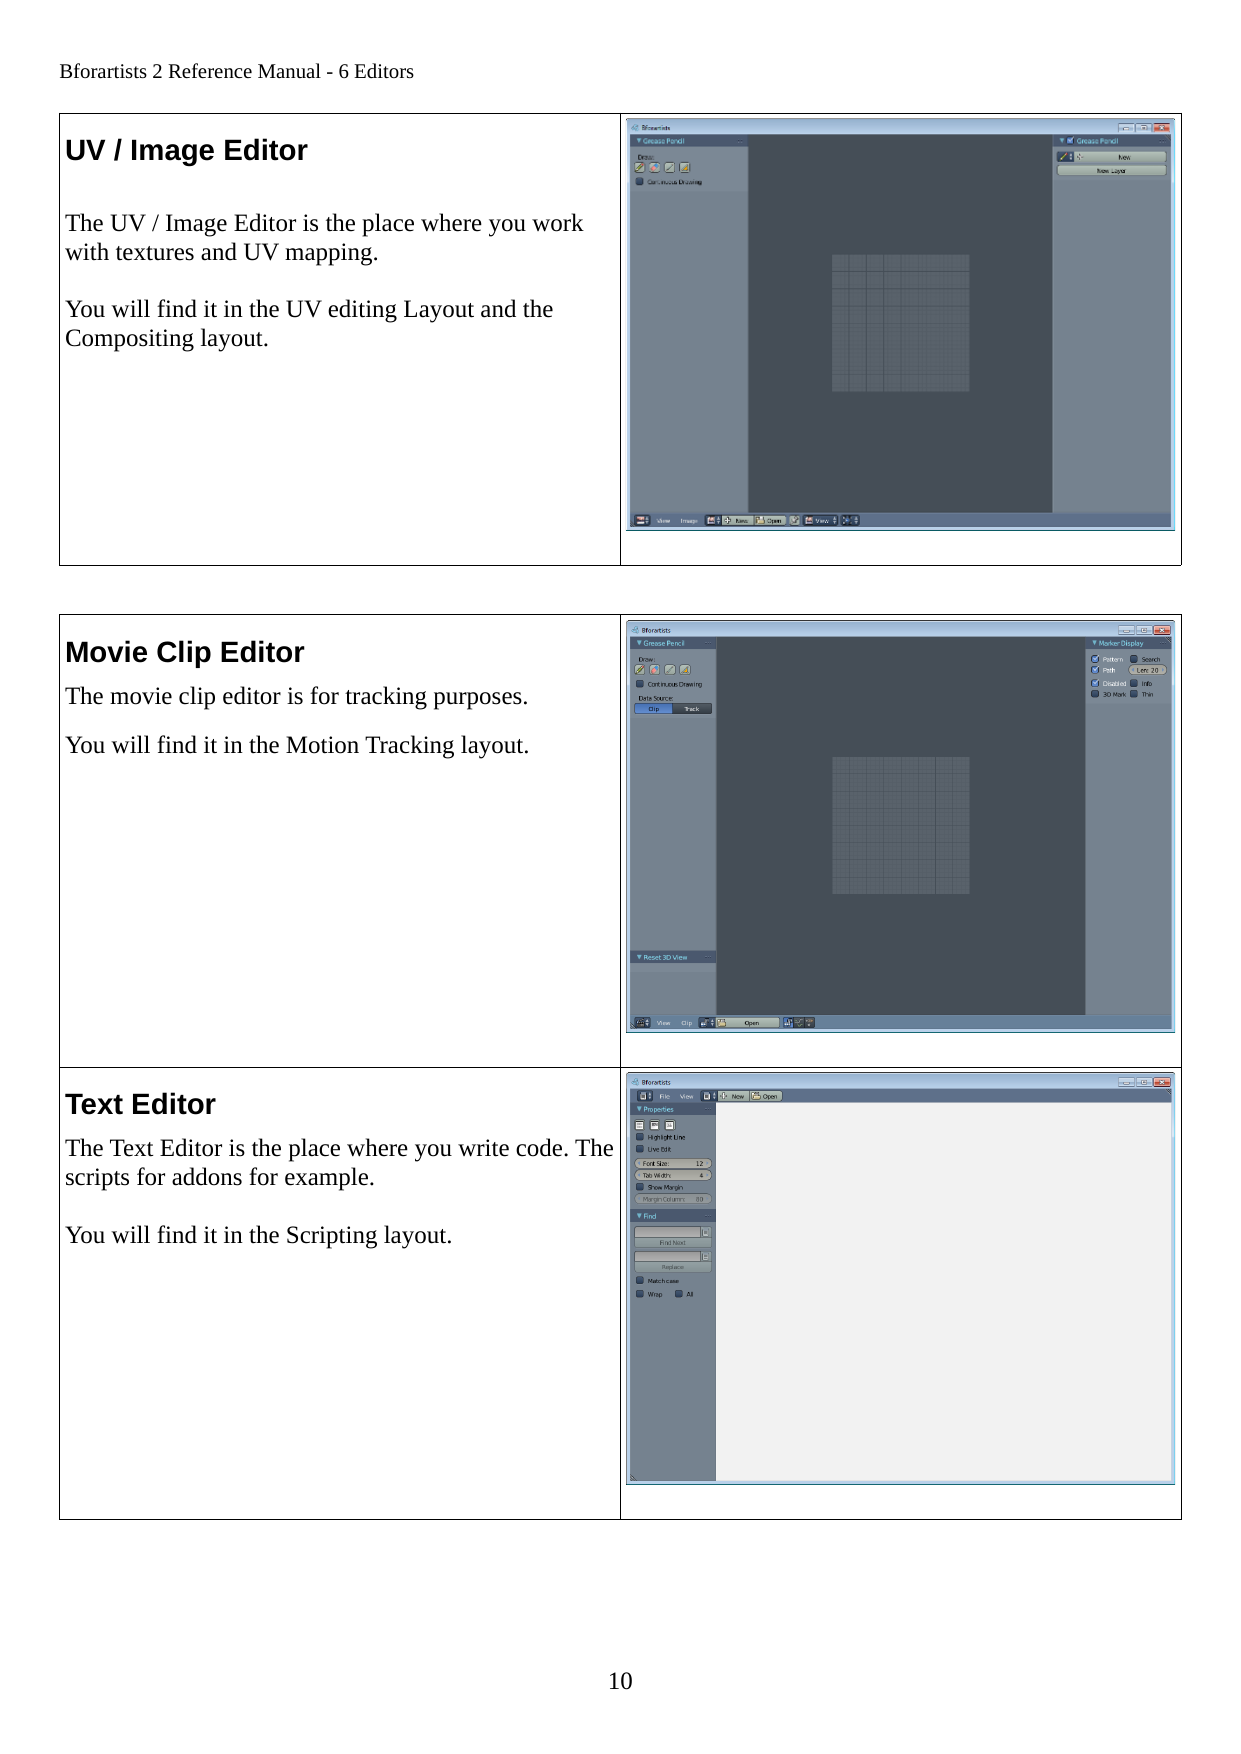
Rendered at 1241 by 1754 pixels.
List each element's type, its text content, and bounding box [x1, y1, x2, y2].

table_cell [621, 114, 1181, 565]
table_cell [621, 1068, 1181, 1519]
table_cell Text Editor The Text Editor is the place where you write code. The scripts for addons for example. You will find it in the Scripting layout. [60, 1068, 620, 1519]
table_header [621, 615, 1181, 1067]
picture [625, 620, 1176, 1033]
table_cell UV / Image Editor The UV / Image Editor is the place where you work with textures and UV mapping. You will find it in the UV editing Layout and the Compositing layout. [60, 114, 620, 565]
table_header Movie Clip Editor The movie clip editor is for tracking purposes. You will find it in the Motion Tracking layout. [60, 615, 620, 1067]
picture [625, 118, 1176, 531]
picture [625, 1072, 1176, 1485]
